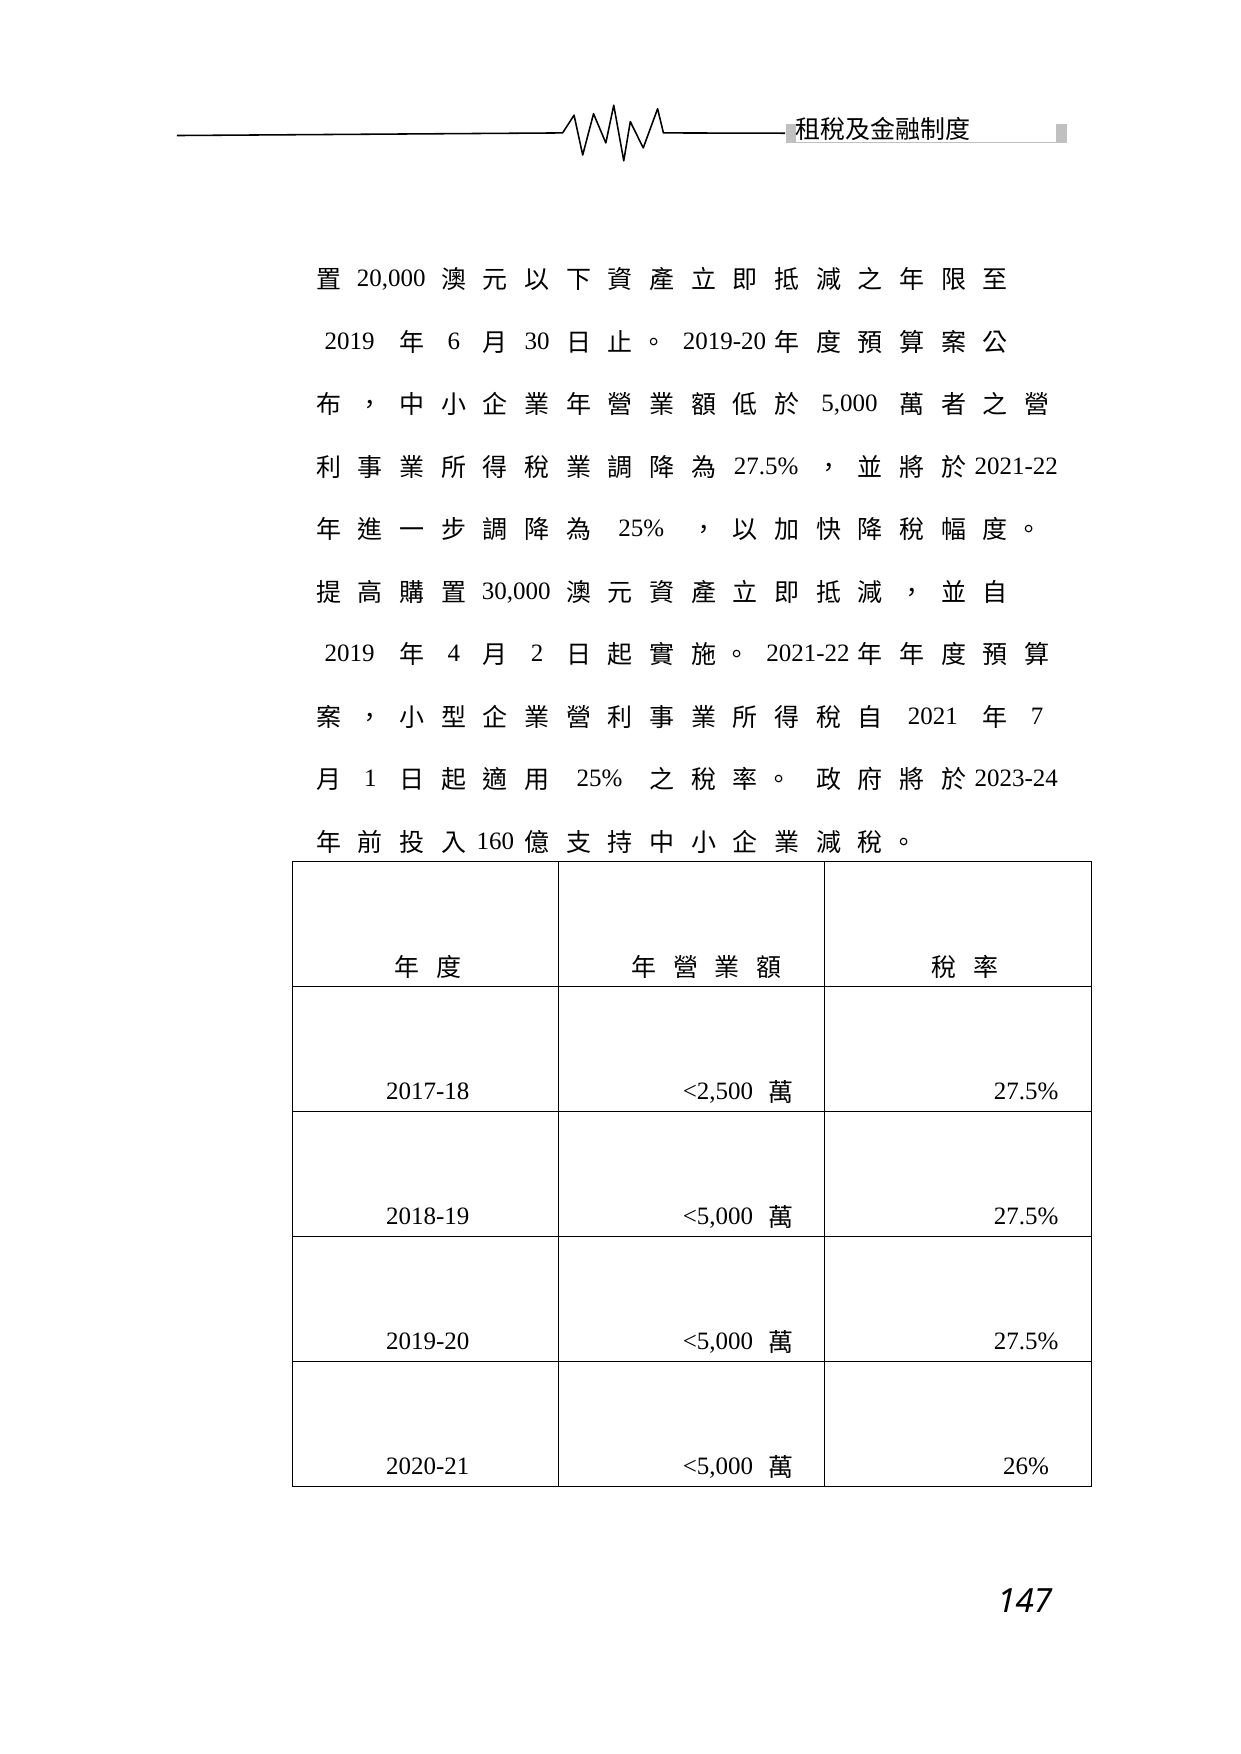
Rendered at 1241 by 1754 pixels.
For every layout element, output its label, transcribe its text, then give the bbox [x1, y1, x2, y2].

table_cell 2018-19 [293, 1112, 558, 1236]
table_cell 2019-20 [293, 1237, 558, 1361]
table_cell 27.5% [825, 987, 1091, 1111]
table_cell 26% [825, 1362, 1091, 1486]
text 置20,000澳元以下資產立即抵減之年限至2019年6月30日止。2019-20年度預算案公布，中小企業年營業額低於5,000萬者之營利事業所得稅業調降為27.5%，並將於2021-22年進一步調降為25%，以加快降稅幅度。提高購置30,000澳元資產立即抵減，並自2019年4月2日起實施。2021-22年年度預算案，小型企業營利事業所得稅自2021年7月1日起適用25%之稅率。政府將於2023-24年前投入160億支持中小企業減稅。 [281, 236, 1058, 861]
table_cell 27.5% [825, 1112, 1091, 1236]
table_cell <5,000萬 [559, 1362, 824, 1486]
table_cell <2,500萬 [559, 987, 824, 1111]
table_header 稅率 [825, 862, 1091, 986]
table_header 年度 [293, 862, 558, 986]
table_cell <5,000萬 [559, 1237, 824, 1361]
table_cell <5,000萬 [559, 1112, 824, 1236]
table_header 年營業額 [559, 862, 824, 986]
table_cell 2017-18 [293, 987, 558, 1111]
table_cell 27.5% [825, 1237, 1091, 1361]
table_cell 2020-21 [293, 1362, 558, 1486]
